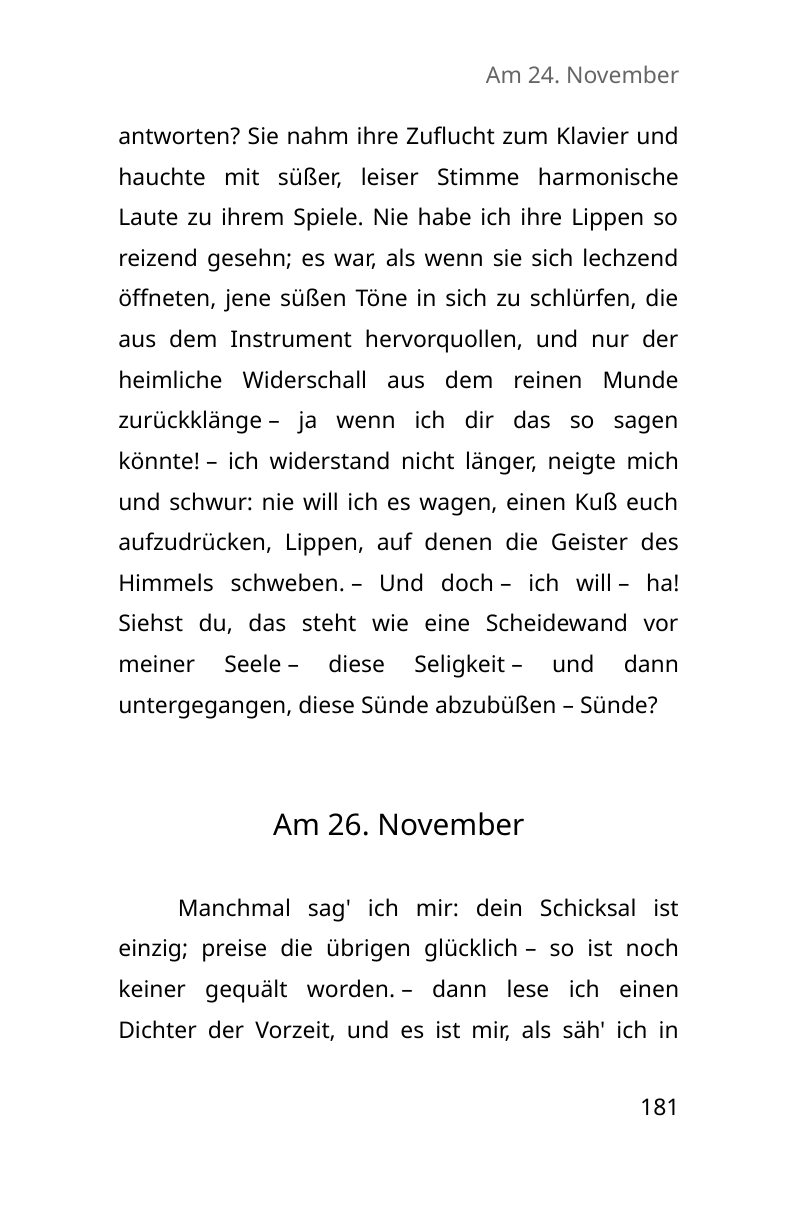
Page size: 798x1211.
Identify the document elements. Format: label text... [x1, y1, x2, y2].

text antworten? Sie nahm ihre Zuflucht zum Klavier und hauchte mit süßer, leiser Stimme harmonische Laute zu ihrem Spiele. Nie habe ich ihre Lippen so reizend gesehn; es war, als wenn sie sich lechzend öffneten, jene süßen Töne in sich zu schlürfen, die aus dem Instrument hervorquollen, und nur der heimliche Widerschall aus dem reinen Munde zurückklänge – ja wenn ich dir das so sagen könnte! – ich widerstand nicht länger, neigte mich und schwur: nie will ich es wagen, einen Kuß euch aufzudrücken, Lippen, auf denen die Geister des Himmels schweben. – Und doch – ich will – ha! Siehst du, das steht wie eine Scheidewand vor meiner Seele – diese Seligkeit – und dann untergegangen, diese Sünde abzubüßen – Sünde? [118, 120, 679, 720]
text Manchmal sag' ich mir: dein Schicksal ist einzig; preise die übrigen glücklich – so ist noch keiner gequält worden. – dann lese ich einen Dichter der Vorzeit, und es ist mir, als säh' ich in [118, 867, 679, 1045]
subtitle Am 26. November [118, 764, 679, 844]
